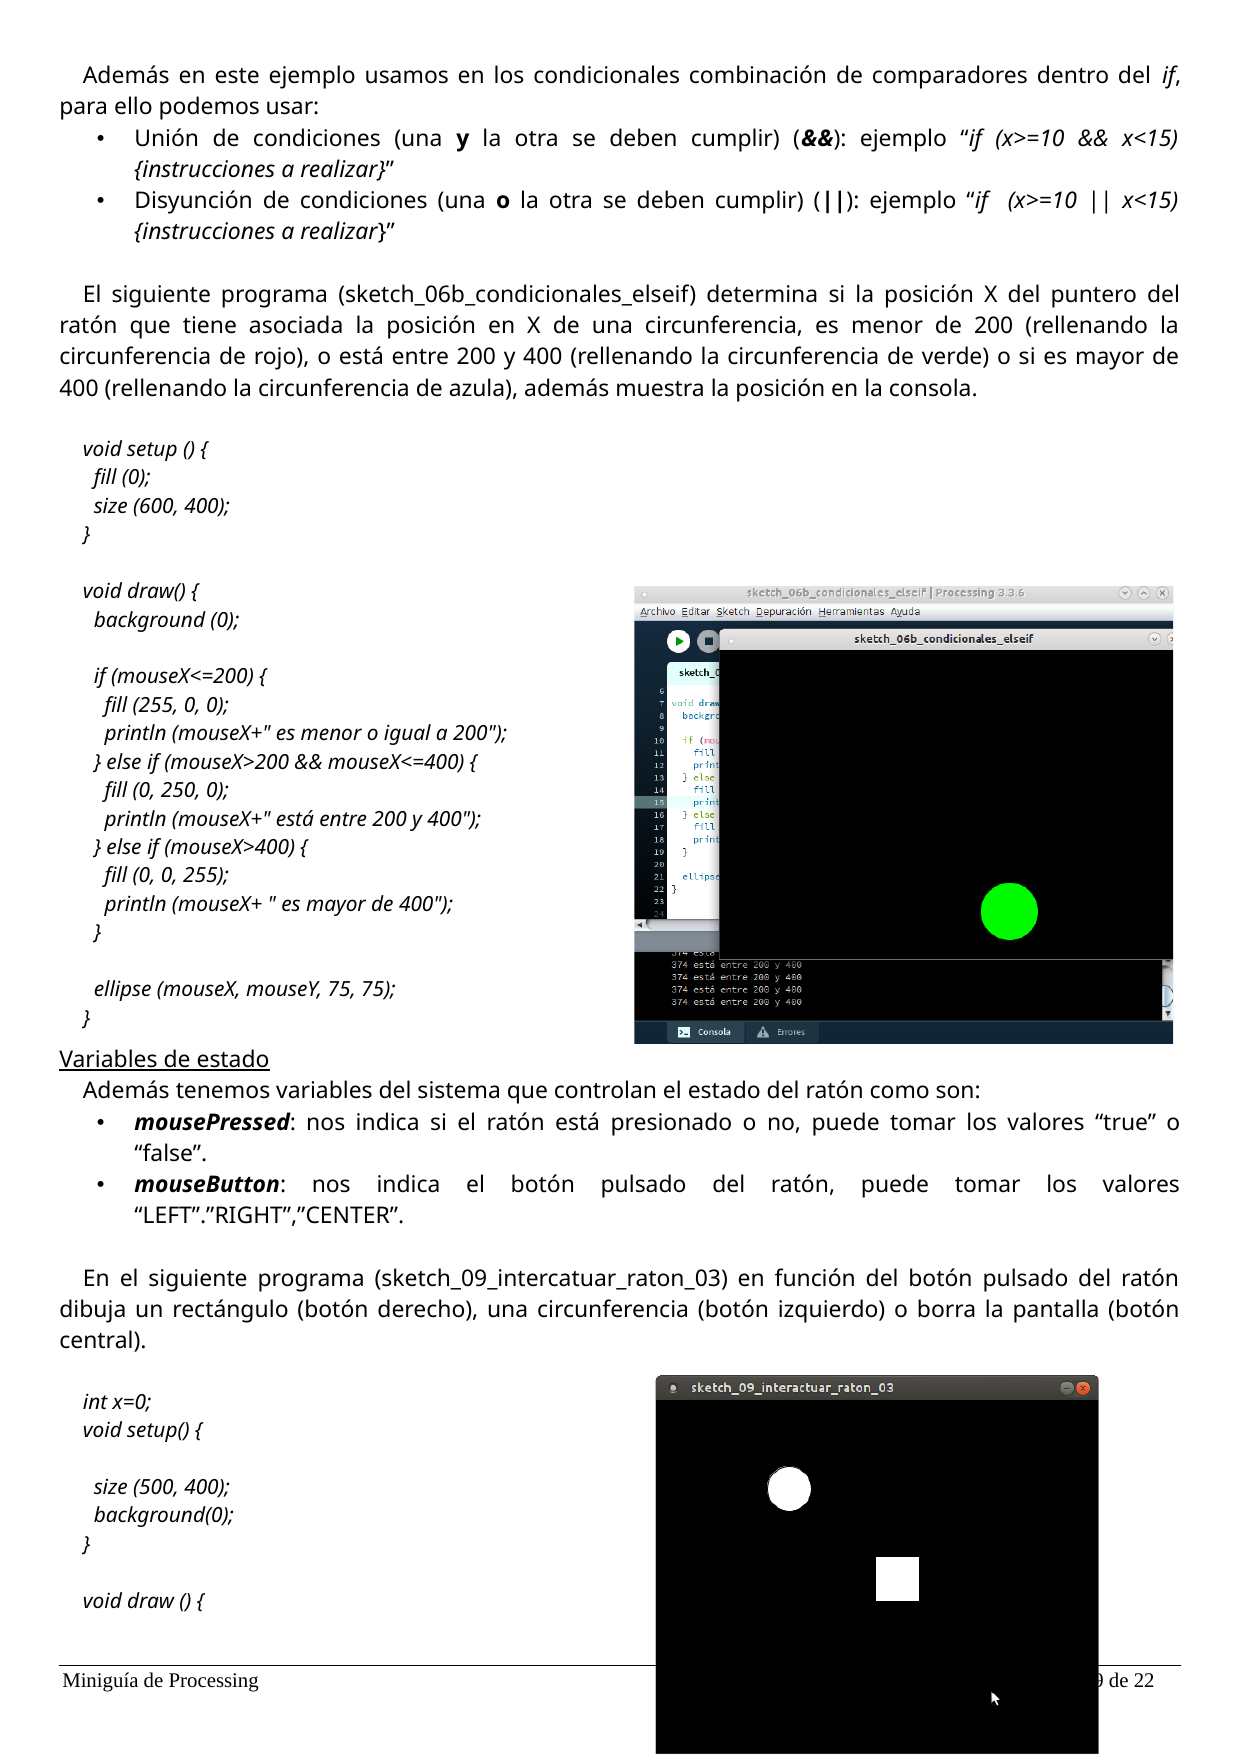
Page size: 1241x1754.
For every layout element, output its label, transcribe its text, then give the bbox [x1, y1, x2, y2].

text fill (0, 250, 0); [59, 775, 634, 804]
text [1099, 1415, 1181, 1444]
list mouseButton: nos indica el botón pulsado del ratón, puede tomar los valores “LEFT”.”RIGHT”,”CENTER”. [97, 1168, 1181, 1231]
text background (0); [59, 605, 634, 633]
text [1099, 1472, 1181, 1501]
text void draw() { [59, 576, 1181, 605]
text [1174, 917, 1181, 946]
text println (mouseX+ " es mayor de 400"); [59, 889, 634, 917]
text En el siguiente programa (sketch_09_intercatuar_raton_03) en función del botón pulsado del ratón dibuja un rectángulo (botón derecho), una circunferencia (botón izquierdo) o borra la pantalla (botón central). [59, 1262, 1181, 1356]
text println (mouseX+" está entre 200 y 400"); [59, 804, 634, 832]
text ellipse (mouseX, mouseY, 75, 75); [59, 974, 634, 1003]
text } else if (mouseX>400) { [59, 832, 634, 861]
text fill (0, 0, 255); [59, 861, 634, 889]
text int x=0; [59, 1387, 655, 1415]
list Disyunción de condiciones (una o la otra se deben cumplir) (||): ejemplo “if (x>=10 || x<15) {instrucciones a realizar}” [97, 184, 1181, 247]
text Además en este ejemplo usamos en los condicionales combinación de comparadores dentro del if, para ello podemos usar: [59, 59, 1181, 122]
text [1099, 1501, 1181, 1529]
text if (mouseX<=200) { [59, 662, 634, 690]
text void draw () { [59, 1586, 655, 1614]
text Variables de estado [59, 1043, 1181, 1074]
list Unión de condiciones (una y la otra se deben cumplir) (&&): ejemplo “if (x>=10 && x<15) {instrucciones a realizar}” [97, 122, 1181, 184]
text background(0); [59, 1501, 655, 1529]
picture [634, 586, 1174, 1044]
text } [59, 1003, 634, 1031]
text [1099, 1529, 1181, 1557]
text } [59, 1529, 655, 1557]
text size (500, 400); [59, 1472, 655, 1501]
text fill (0); [59, 462, 1181, 491]
text [1174, 1003, 1181, 1031]
text El siguiente programa (sketch_06b_condicionales_elseif) determina si la posición X del puntero del ratón que tiene asociada la posición en X de una circunferencia, es menor de 200 (rellenando la circunferencia de rojo), o está entre 200 y 400 (rellenando la circunferencia de verde) o si es mayor de 400 (rellenando la circunferencia de azula), además muestra la posición en la consola. [59, 278, 1181, 403]
text [1099, 1387, 1181, 1415]
text [1099, 1586, 1181, 1614]
text void setup () { [59, 434, 1181, 462]
picture [655, 1375, 1099, 1754]
text } else if (mouseX>200 && mouseX<=400) { [59, 747, 634, 775]
text void setup() { [59, 1415, 655, 1444]
text Además tenemos variables del sistema que controlan el estado del ratón como son: [59, 1074, 1181, 1106]
text } [59, 917, 634, 946]
list mousePressed: nos indica si el ratón está presionado o no, puede tomar los valores “true” o “false”. [97, 1106, 1181, 1168]
text println (mouseX+" es menor o igual a 200"); [59, 718, 634, 747]
text size (600, 400); [59, 491, 1181, 519]
text fill (255, 0, 0); [59, 690, 634, 718]
text } [59, 519, 1181, 548]
